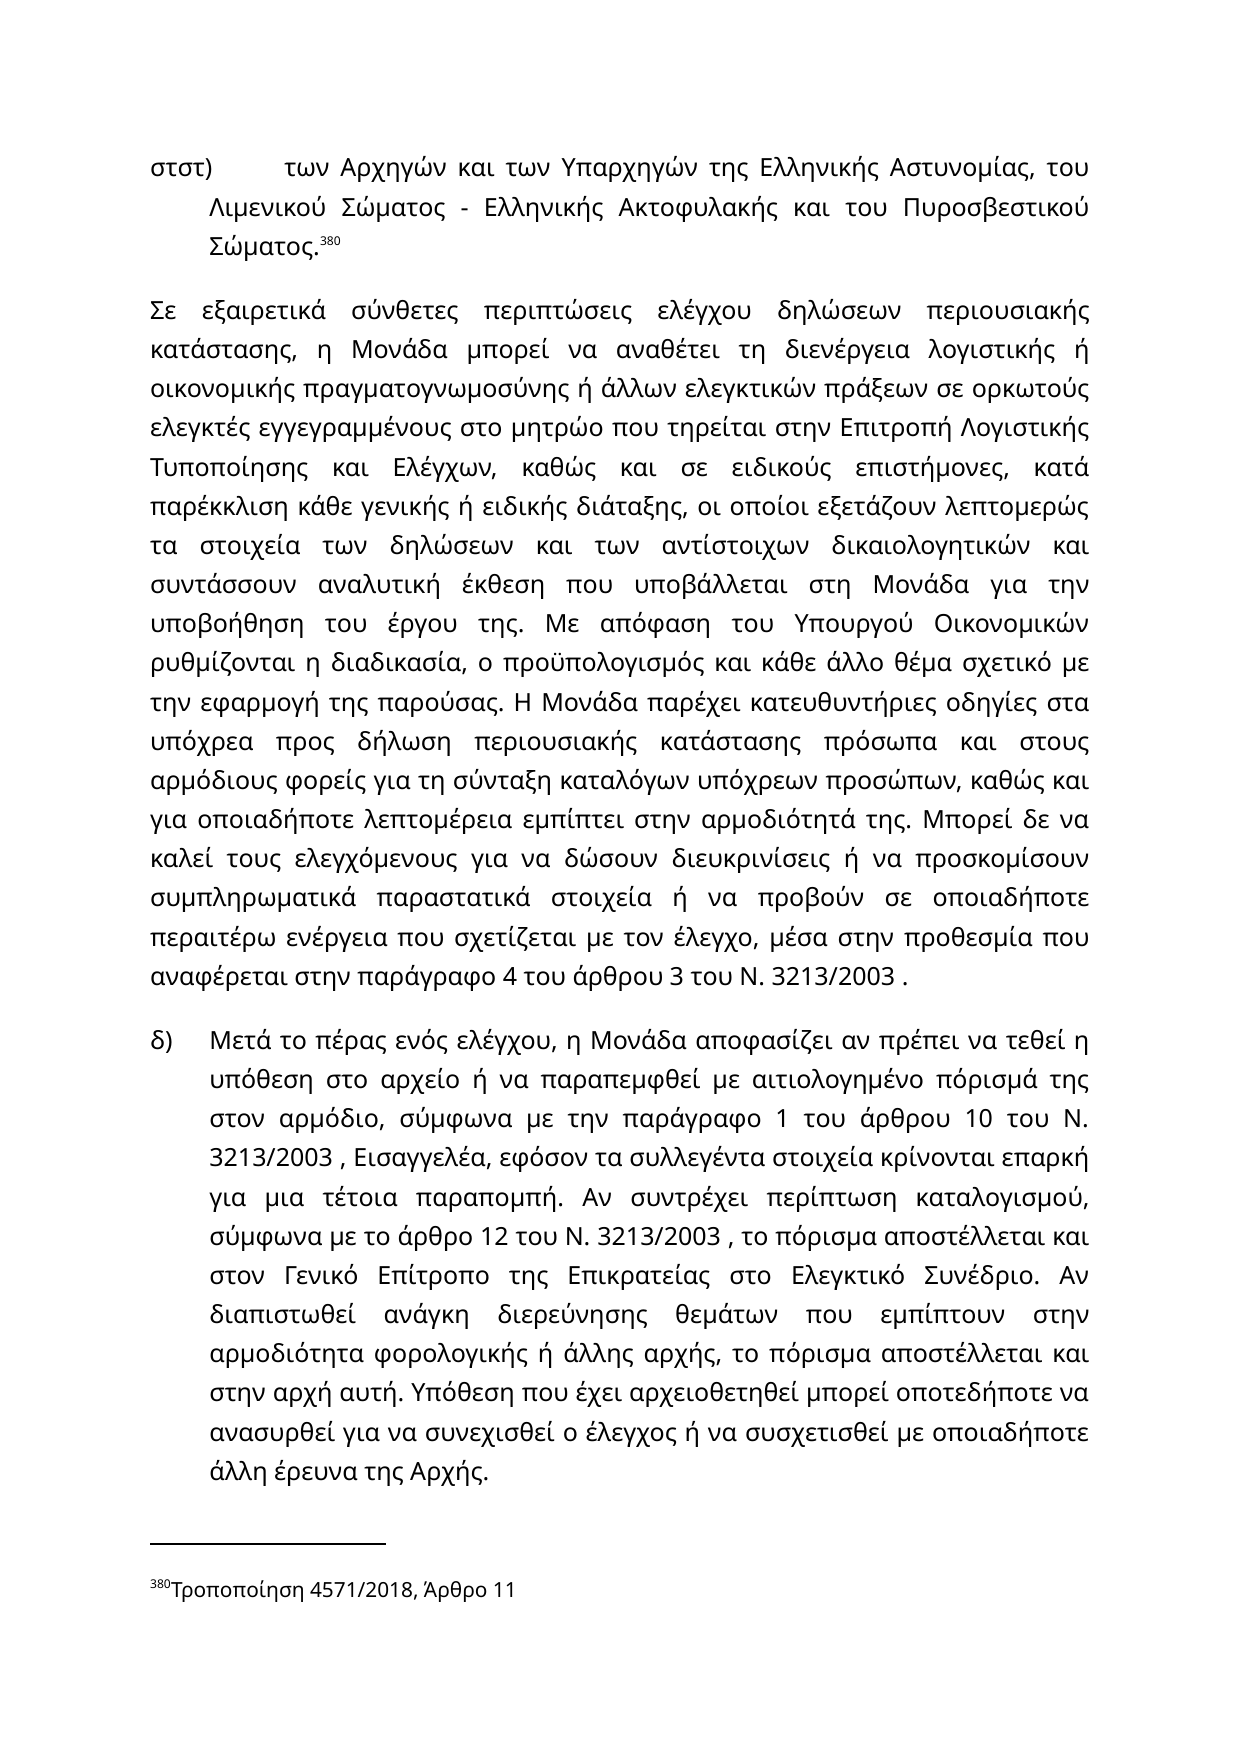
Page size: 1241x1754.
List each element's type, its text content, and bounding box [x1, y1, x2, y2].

list δ) Μετά το πέρας ενός ελέγχου, η Μονάδα αποφασίζει αν πρέπει να τεθεί η υπόθεση στο αρχείο ή να παραπεμφθεί με αιτιολογημένο πόρισμά της στον αρμόδιο, σύμφωνα με την παράγραφο 1 του άρθρου 10 του Ν. 3213/2003 , Εισαγγελέα, εφόσον τα συλλεγέντα στοιχεία κρίνονται επαρκή για μια τέτοια παραπομπή. Αν συντρέχει περίπτωση καταλογισμού, σύμφωνα με το άρθρο 12 του Ν. 3213/2003 , το πόρισμα αποστέλλεται και στον Γενικό Επίτροπο της Επικρατείας στο Ελεγκτικό Συνέδριο. Αν διαπιστωθεί ανάγκη διερεύνησης θεμάτων που εμπίπτουν στην αρμοδιότητα φορολογικής ή άλλης αρχής, το πόρισμα αποστέλλεται και στην αρχή αυτή. Υπόθεση που έχει αρχειοθετηθεί μπορεί οποτεδήποτε να ανασυρθεί για να συνεχισθεί ο έλεγχος ή να συσχετισθεί με οποιαδήποτε άλλη έρευνα της Αρχής. [150, 1022, 1090, 1487]
text Σε εξαιρετικά σύνθετες περιπτώσεις ελέγχου δηλώσεων περιουσιακής κατάστασης, η Μονάδα μπορεί να αναθέτει τη διενέργεια λογιστικής ή οικονομικής πραγματογνωμοσύνης ή άλλων ελεγκτικών πράξεων σε ορκωτούς ελεγκτές εγγεγραμμένους στο μητρώο που τηρείται στην Επιτροπή Λογιστικής Τυποποίησης και Ελέγχων, καθώς και σε ειδικούς επιστήμονες, κατά παρέκκλιση κάθε γενικής ή ειδικής διάταξης, οι οποίοι εξετάζουν λεπτομερώς τα στοιχεία των δηλώσεων και των αντίστοιχων δικαιολογητικών και συντάσσουν αναλυτική έκθεση που υποβάλλεται στη Μονάδα για την υποβοήθηση του έργου της. Με απόφαση του Υπουργού Οικονομικών ρυθμίζονται η διαδικασία, ο προϋπολογισμός και κάθε άλλο θέμα σχετικό με την εφαρμογή της παρούσας. Η Μονάδα παρέχει κατευθυντήριες οδηγίες στα υπόχρεα προς δήλωση περιουσιακής κατάστασης πρόσωπα και στους αρμόδιους φορείς για τη σύνταξη καταλόγων υπόχρεων προσώπων, καθώς και για οποιαδήποτε λεπτομέρεια εμπίπτει στην αρμοδιότητά της. Μπορεί δε να καλεί τους ελεγχόμενους για να δώσουν διευκρινίσεις ή να προσκομίσουν συμπληρωματικά παραστατικά στοιχεία ή να προβούν σε οποιαδήποτε περαιτέρω ενέργεια που σχετίζεται με τον έλεγχο, μέσα στην προθεσμία που αναφέρεται στην παράγραφο 4 του άρθρου 3 του Ν. 3213/2003 . [150, 292, 1090, 992]
list στστ) των Αρχηγών και των Υπαρχηγών της Ελληνικής Αστυνομίας, του Λιμενικού Σώματος - Ελληνικής Ακτοφυλακής και του Πυροσβεστικού Σώματος. [150, 150, 1090, 262]
text Τροποποίηση 4571/2018, Άρθρο 11 [150, 1576, 1090, 1604]
